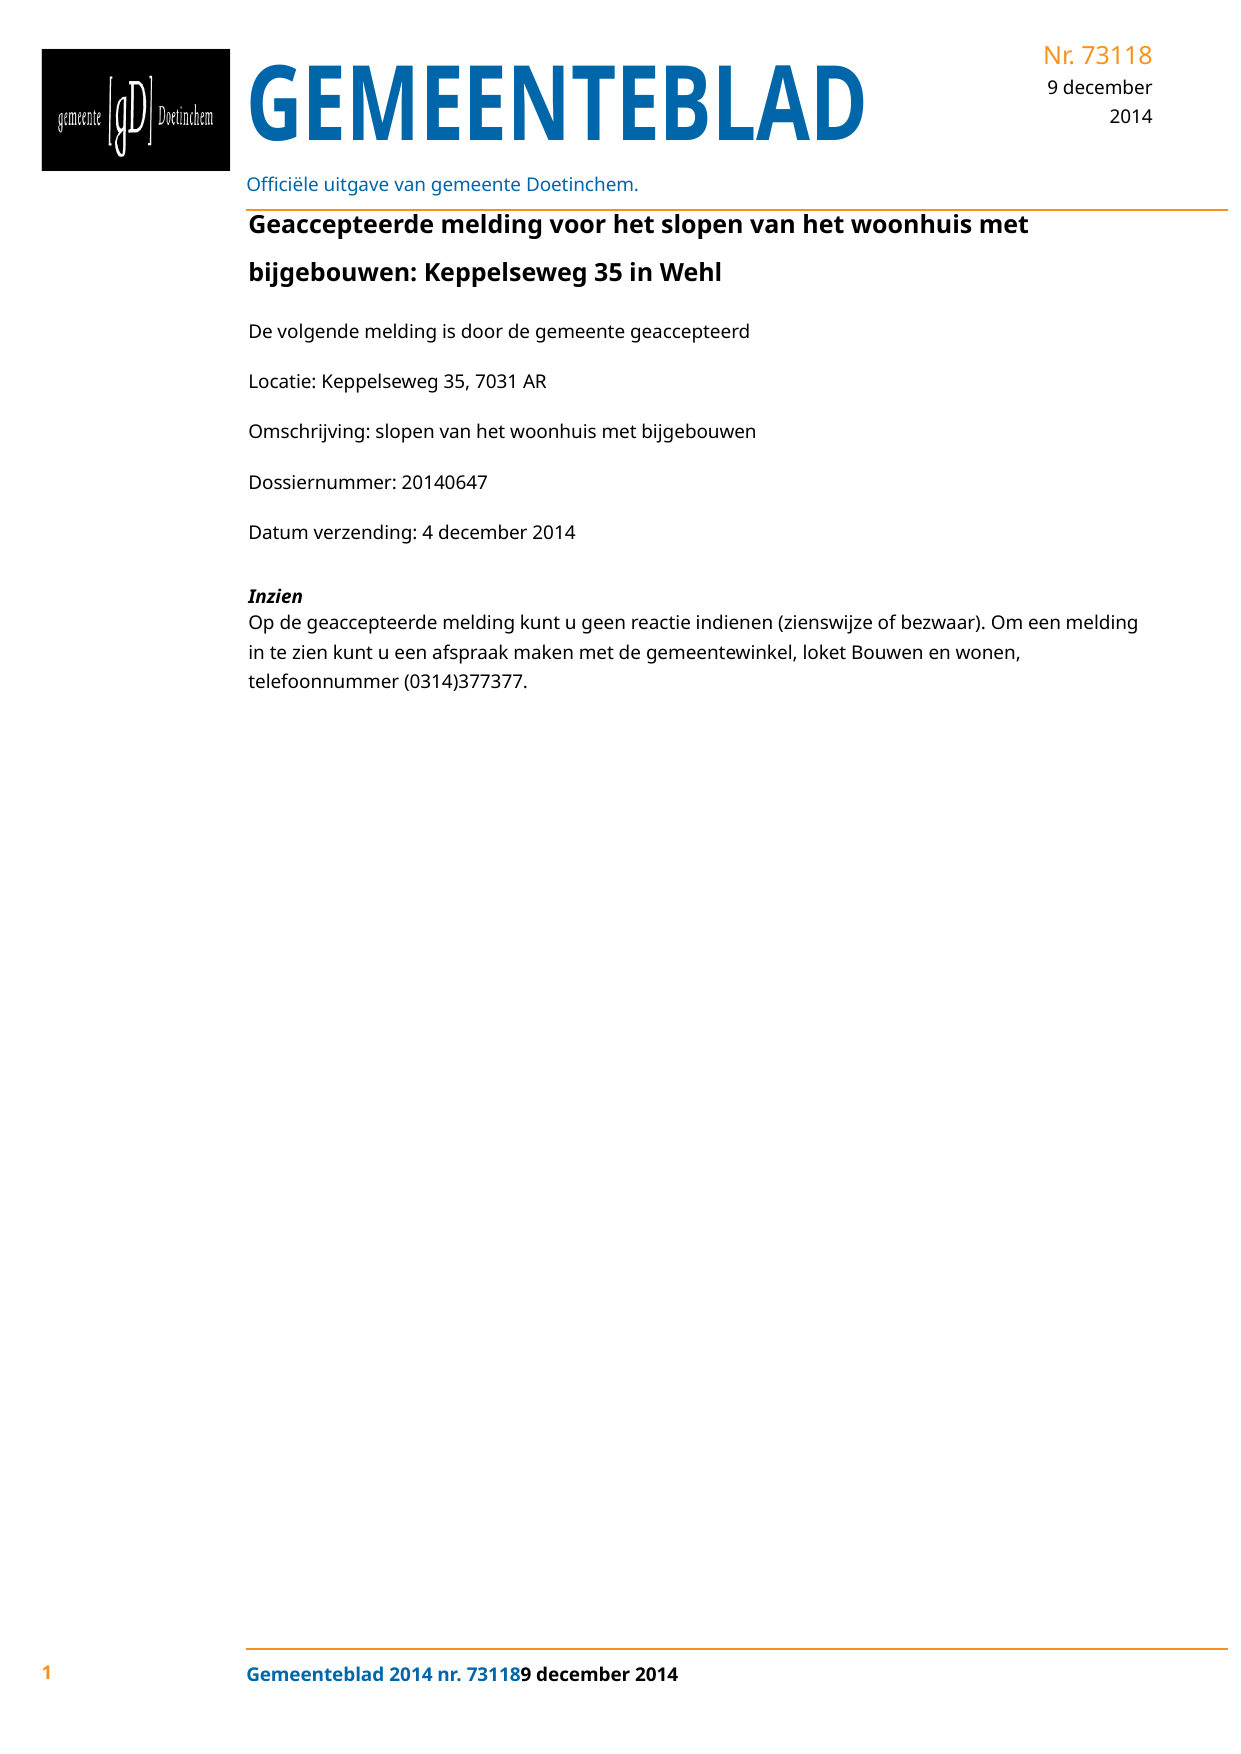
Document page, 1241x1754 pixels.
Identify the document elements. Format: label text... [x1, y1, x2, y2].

text Datum verzending: 4 december 2014 [248, 519, 1152, 545]
text Geaccepteerde melding voor het slopen van het woonhuis met bijgebouwen: Keppelseweg 35 in Wehl [248, 211, 1152, 288]
text Omschrijving: slopen van het woonhuis met bijgebouwen [248, 419, 1152, 444]
text Inzien [248, 583, 1152, 609]
text Dossiernummer: 20140647 [248, 469, 1152, 495]
text De volgende melding is door de gemeente geaccepteerd [248, 318, 1152, 344]
text Op de geaccepteerde melding kunt u geen reactie indienen (zienswijze of bezwaar). Om een melding in te zien kunt u een afspraak maken met de gemeentewinkel, loket Bouwen en wonen, telefoonnummer (0314)377377. [248, 609, 1152, 694]
picture [41, 47, 231, 172]
text Locatie: Keppelseweg 35, 7031 AR [248, 368, 1152, 394]
